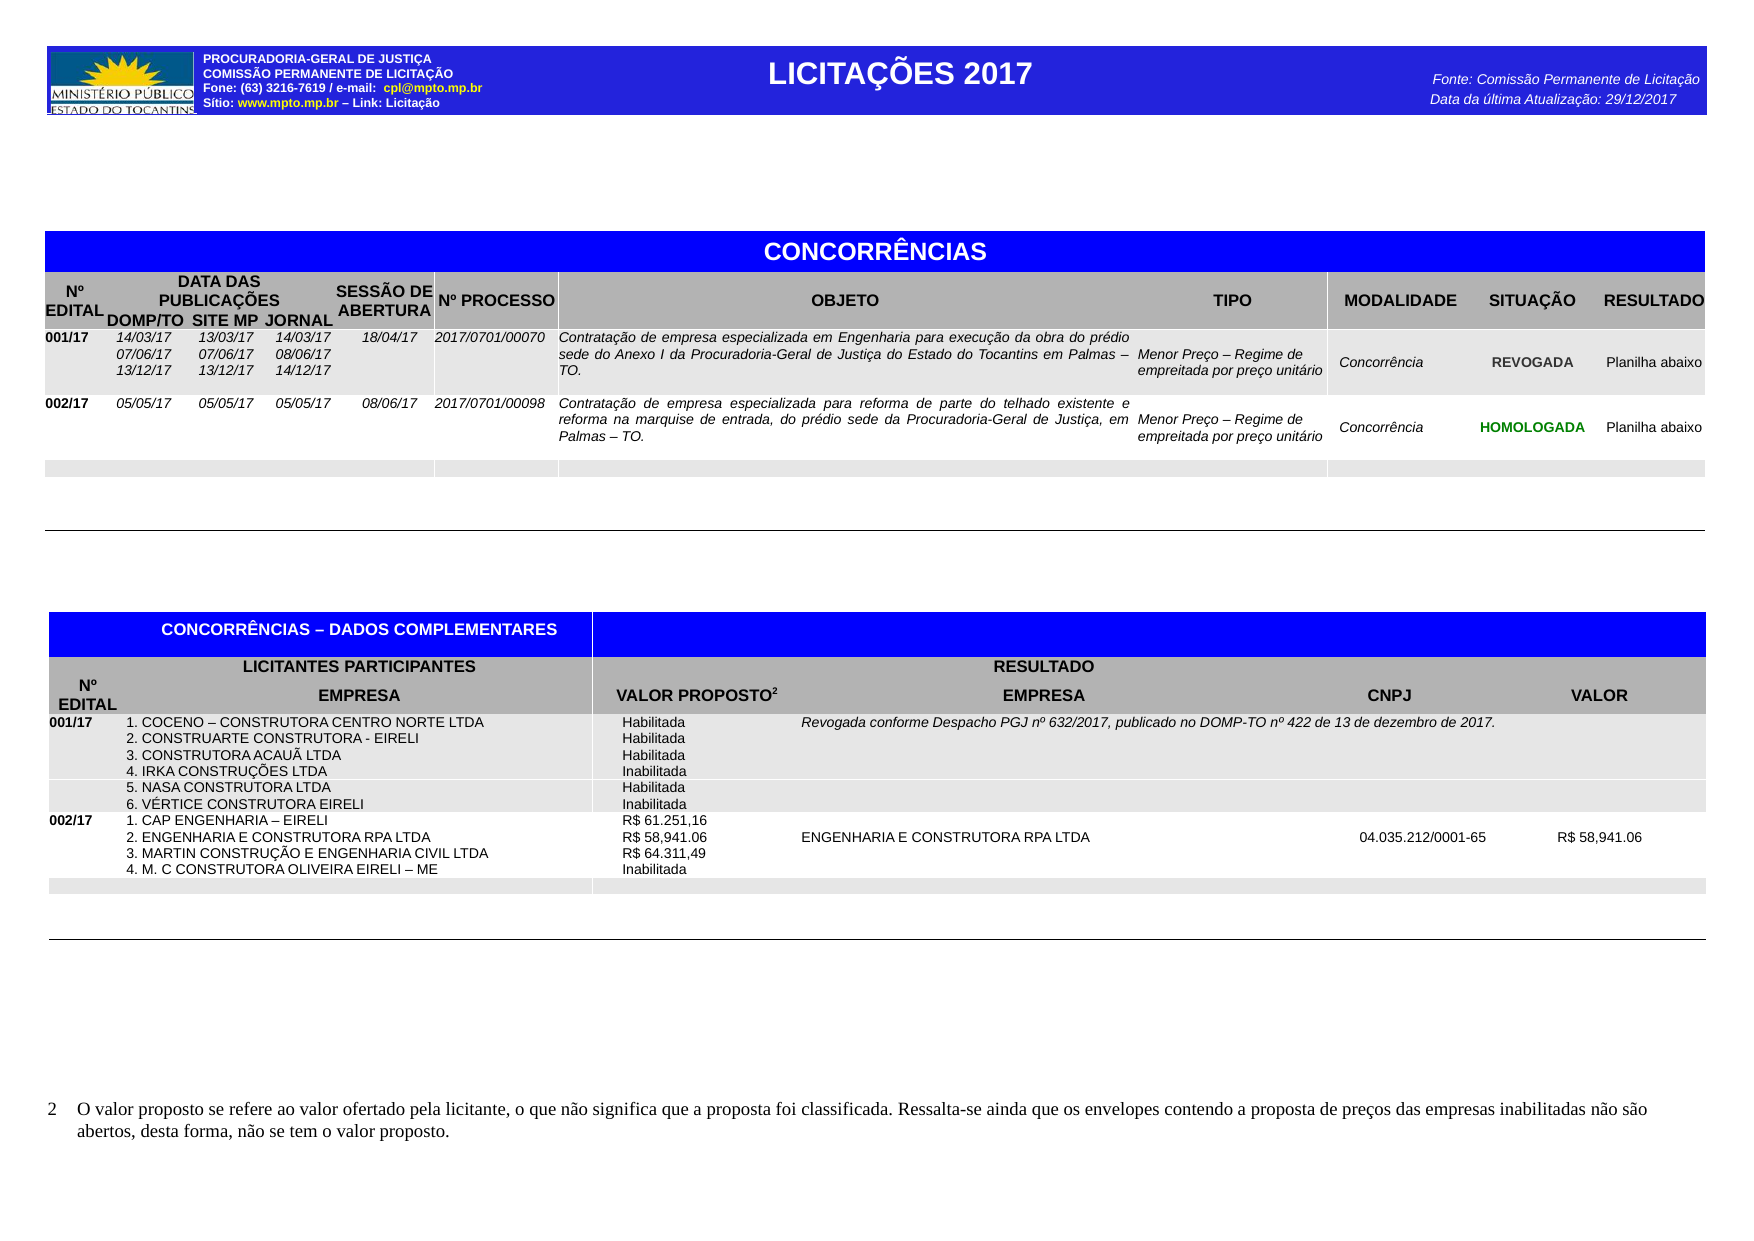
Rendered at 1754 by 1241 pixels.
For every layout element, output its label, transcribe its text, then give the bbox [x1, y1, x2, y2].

table_cell 05/05/17 [186, 395, 264, 460]
table_cell [1473, 477, 1592, 493]
table_cell [1592, 477, 1603, 493]
table_cell Menor Preço – Regime de empreitada por preço unitário [1138, 330, 1327, 395]
table_cell CNPJ [1287, 676, 1492, 714]
table_cell [104, 493, 186, 529]
table_cell Habilitada [593, 780, 801, 796]
table_cell [1473, 460, 1592, 477]
table_cell 001/17 [49, 714, 126, 731]
table_cell [104, 460, 186, 477]
table_cell Contratação de empresa especializada para reforma de parte do telhado existente e reforma na marquise de entrada, do prédio sede da Procuradoria-Geral de Justiça, em Palmas – TO. [559, 395, 1132, 460]
table_cell [1592, 330, 1603, 395]
table_cell Concorrência [1339, 395, 1462, 460]
table_cell 1. CAP ENGENHARIA – EIRELI [126, 812, 592, 829]
table_cell R$ 61.251,16 [593, 812, 801, 829]
table_cell [1603, 477, 1705, 493]
table_cell [1462, 395, 1473, 460]
table_cell 002/17 [49, 812, 126, 829]
table_cell [1492, 780, 1706, 796]
table_cell 18/04/17 [334, 330, 434, 395]
table_cell [801, 731, 1287, 747]
table_cell [1492, 812, 1706, 829]
table_cell [559, 493, 1132, 529]
table_cell [1492, 845, 1706, 861]
table_cell [1132, 477, 1138, 493]
table_cell [49, 894, 126, 910]
table_cell [559, 460, 1132, 477]
table_cell [186, 493, 264, 529]
table_cell [1492, 657, 1706, 676]
table_cell [1492, 861, 1706, 878]
table_cell [435, 460, 558, 477]
table_cell 4. M. C CONSTRUTORA OLIVEIRA EIRELI – ME [126, 861, 592, 878]
table_cell ENGENHARIA E CONSTRUTORA RPA LTDA [801, 829, 1287, 845]
table_cell [1287, 812, 1492, 829]
table_cell OBJETO [559, 272, 1132, 329]
table_cell 14/03/17 07/06/17 13/12/17 [104, 330, 186, 395]
table_cell 13/03/17 07/06/17 13/12/17 [186, 330, 264, 395]
table_cell Nº EDITAL [49, 676, 126, 714]
table_cell [1287, 894, 1492, 910]
table_cell [1132, 330, 1138, 395]
table_header CONCORRÊNCIAS [45, 231, 1705, 272]
table_cell Inabilitada [593, 763, 801, 779]
table_cell [126, 878, 592, 894]
table_cell [49, 780, 126, 796]
table_cell 5. NASA CONSTRUTORA LTDA [126, 780, 592, 796]
table_cell Planilha abaixo [1603, 395, 1705, 460]
table_cell [1462, 460, 1473, 477]
table_cell Contratação de empresa especializada em Engenharia para execução da obra do prédio sede do Anexo I da Procuradoria-Geral de Justiça do Estado do Tocantins em Palmas – TO. [559, 330, 1132, 395]
table_header [1287, 612, 1492, 657]
table_cell [801, 845, 1287, 861]
table_cell R$ 58.941,06 [1492, 829, 1706, 845]
table_cell [186, 477, 264, 493]
table_cell [1603, 460, 1705, 477]
table_cell Habilitada [593, 731, 801, 747]
table_cell [1287, 796, 1492, 812]
table_cell [801, 780, 1287, 796]
table_cell [49, 845, 126, 861]
table_cell [1492, 910, 1706, 939]
table_cell [49, 861, 126, 878]
table_cell [1339, 460, 1462, 477]
table_cell [1132, 395, 1138, 460]
table_cell [186, 460, 264, 477]
table_cell [126, 894, 592, 910]
table_cell Habilitada [593, 747, 801, 763]
table_cell [801, 878, 1287, 894]
table_cell Inabilitada [593, 796, 801, 812]
table_cell SESSÃO DE ABERTURA [334, 272, 434, 329]
table_cell [49, 763, 126, 779]
table_cell [1603, 493, 1705, 529]
table_cell 14/03/17 08/06/17 14/12/17 [264, 330, 334, 395]
table_cell RESULTADO [801, 657, 1287, 676]
table_cell [1492, 731, 1706, 747]
table_cell [1132, 272, 1138, 329]
table_cell [435, 493, 558, 529]
table_cell [1287, 657, 1492, 676]
table_cell [1287, 878, 1492, 894]
table_cell [45, 493, 104, 529]
table_cell JORNAL [264, 310, 334, 329]
table_cell [801, 747, 1287, 763]
table_cell [1473, 493, 1592, 529]
table_cell [1328, 330, 1339, 395]
table_cell [49, 910, 126, 939]
table_cell [49, 796, 126, 812]
table_cell [1592, 272, 1603, 329]
table_cell 3. MARTIN CONSTRUÇÃO E ENGENHARIA CIVIL LTDA [126, 845, 592, 861]
table_cell [45, 477, 104, 493]
table_cell DOMP/TO [104, 310, 186, 329]
table_cell [1328, 272, 1339, 329]
table_cell [264, 477, 334, 493]
table_cell [1592, 493, 1603, 529]
table_cell [1287, 861, 1492, 878]
table_cell [1492, 796, 1706, 812]
table_header [49, 612, 126, 657]
table_cell [1592, 460, 1603, 477]
table_cell [801, 763, 1287, 779]
table_cell [801, 894, 1287, 910]
table_cell R$ 64.311,49 [593, 845, 801, 861]
table_cell TIPO [1138, 272, 1327, 329]
table_header [593, 612, 801, 657]
table_cell [1132, 493, 1138, 529]
table_cell [1462, 272, 1473, 329]
table_cell [1287, 731, 1492, 747]
table_cell [49, 747, 126, 763]
table_cell EMPRESA [801, 676, 1287, 714]
table_cell [801, 812, 1287, 829]
table_cell 4. IRKA CONSTRUÇÕES LTDA [126, 763, 592, 779]
table_cell [1339, 477, 1462, 493]
table_cell [49, 878, 126, 894]
table_cell [49, 657, 126, 676]
table_cell [1592, 395, 1603, 460]
table_cell [1462, 477, 1473, 493]
table_cell 08/06/17 [334, 395, 434, 460]
table_cell [1492, 763, 1706, 779]
table_cell [1138, 477, 1327, 493]
table_cell [45, 460, 104, 477]
table_cell 2017/0701/00070 [435, 330, 558, 395]
table_cell 2. ENGENHARIA E CONSTRUTORA RPA LTDA [126, 829, 592, 845]
table_cell 002/17 [45, 395, 104, 460]
table_cell LICITANTES PARTICIPANTES [126, 657, 592, 676]
table_cell 6. VÉRTICE CONSTRUTORA EIRELI [126, 796, 592, 812]
table_cell [49, 829, 126, 845]
table_cell [593, 910, 801, 939]
table_cell [1138, 460, 1327, 477]
table_cell VALOR PROPOSTO [593, 676, 801, 714]
table_cell 3. CONSTRUTORA ACAUÃ LTDA [126, 747, 592, 763]
table_cell 05/05/17 [264, 395, 334, 460]
table_cell Revogada conforme Despacho PGJ nº 632/2017, publicado no DOMP-TO nº 422 de 13 de dezembro de 2017. [801, 714, 1706, 731]
table_cell [1328, 395, 1339, 460]
picture [50, 52, 194, 100]
table_cell 1. COCENO – CONSTRUTORA CENTRO NORTE LTDA [126, 714, 592, 731]
table_cell [1287, 910, 1492, 939]
table_cell 04.035.212/0001-65 [1287, 829, 1492, 845]
table_cell [1492, 747, 1706, 763]
table_cell RESULTADO [1603, 272, 1705, 329]
table_cell Menor Preço – Regime de empreitada por preço unitário [1138, 395, 1327, 460]
table_cell [801, 861, 1287, 878]
table_cell [593, 657, 801, 676]
table_cell [1339, 493, 1462, 529]
table_cell MODALIDADE [1339, 272, 1462, 329]
table_cell [264, 493, 334, 529]
table_cell [334, 460, 434, 477]
table_cell [1287, 747, 1492, 763]
table_cell [49, 731, 126, 747]
table_cell Nº PROCESSO [435, 272, 558, 329]
table_cell [334, 477, 434, 493]
table_cell [559, 477, 1132, 493]
table_cell Planilha abaixo [1603, 330, 1705, 395]
table_cell SITUAÇÃO [1473, 272, 1592, 329]
picture [50, 103, 194, 114]
table_cell 05/05/17 [104, 395, 186, 460]
table_cell [1492, 878, 1706, 894]
table_cell [593, 894, 801, 910]
table_cell [593, 878, 801, 894]
table_cell 2. CONSTRUARTE CONSTRUTORA - EIRELI [126, 731, 592, 747]
table_cell [264, 460, 334, 477]
table_cell Habilitada [593, 714, 801, 731]
table_cell Nº EDITAL [45, 272, 104, 329]
table_cell [1328, 477, 1339, 493]
table_cell [1287, 780, 1492, 796]
table_header [801, 612, 1287, 657]
table_cell EMPRESA [126, 676, 592, 714]
table_cell [334, 493, 434, 529]
table_cell [1492, 894, 1706, 910]
table_cell Concorrência [1339, 330, 1462, 395]
table_cell VALOR [1492, 676, 1706, 714]
table_cell [1462, 493, 1473, 529]
table_header [1492, 612, 1706, 657]
table_cell R$ 58.941,06 [593, 829, 801, 845]
table_cell [1132, 460, 1138, 477]
table_cell [801, 796, 1287, 812]
table_cell [1462, 330, 1473, 395]
table_cell 001/17 [45, 330, 104, 395]
table_cell SITE MP [186, 310, 264, 329]
table_cell Inabilitada [593, 861, 801, 878]
table_cell [1287, 763, 1492, 779]
table_cell HOMOLOGADA [1473, 395, 1592, 460]
table_cell [435, 477, 558, 493]
table_cell [1138, 493, 1327, 529]
table_cell [126, 910, 592, 939]
table_cell [1328, 493, 1339, 529]
table_cell DATA DAS PUBLICAÇÕES [104, 272, 334, 310]
table_cell [801, 910, 1287, 939]
table_cell [1287, 845, 1492, 861]
table_header CONCORRÊNCIAS – DADOS COMPLEMENTARES [126, 612, 592, 657]
table_cell 2017/0701/00098 [435, 395, 558, 460]
table_cell [104, 477, 186, 493]
table_cell [1328, 460, 1339, 477]
table_cell REVOGADA [1473, 330, 1592, 395]
